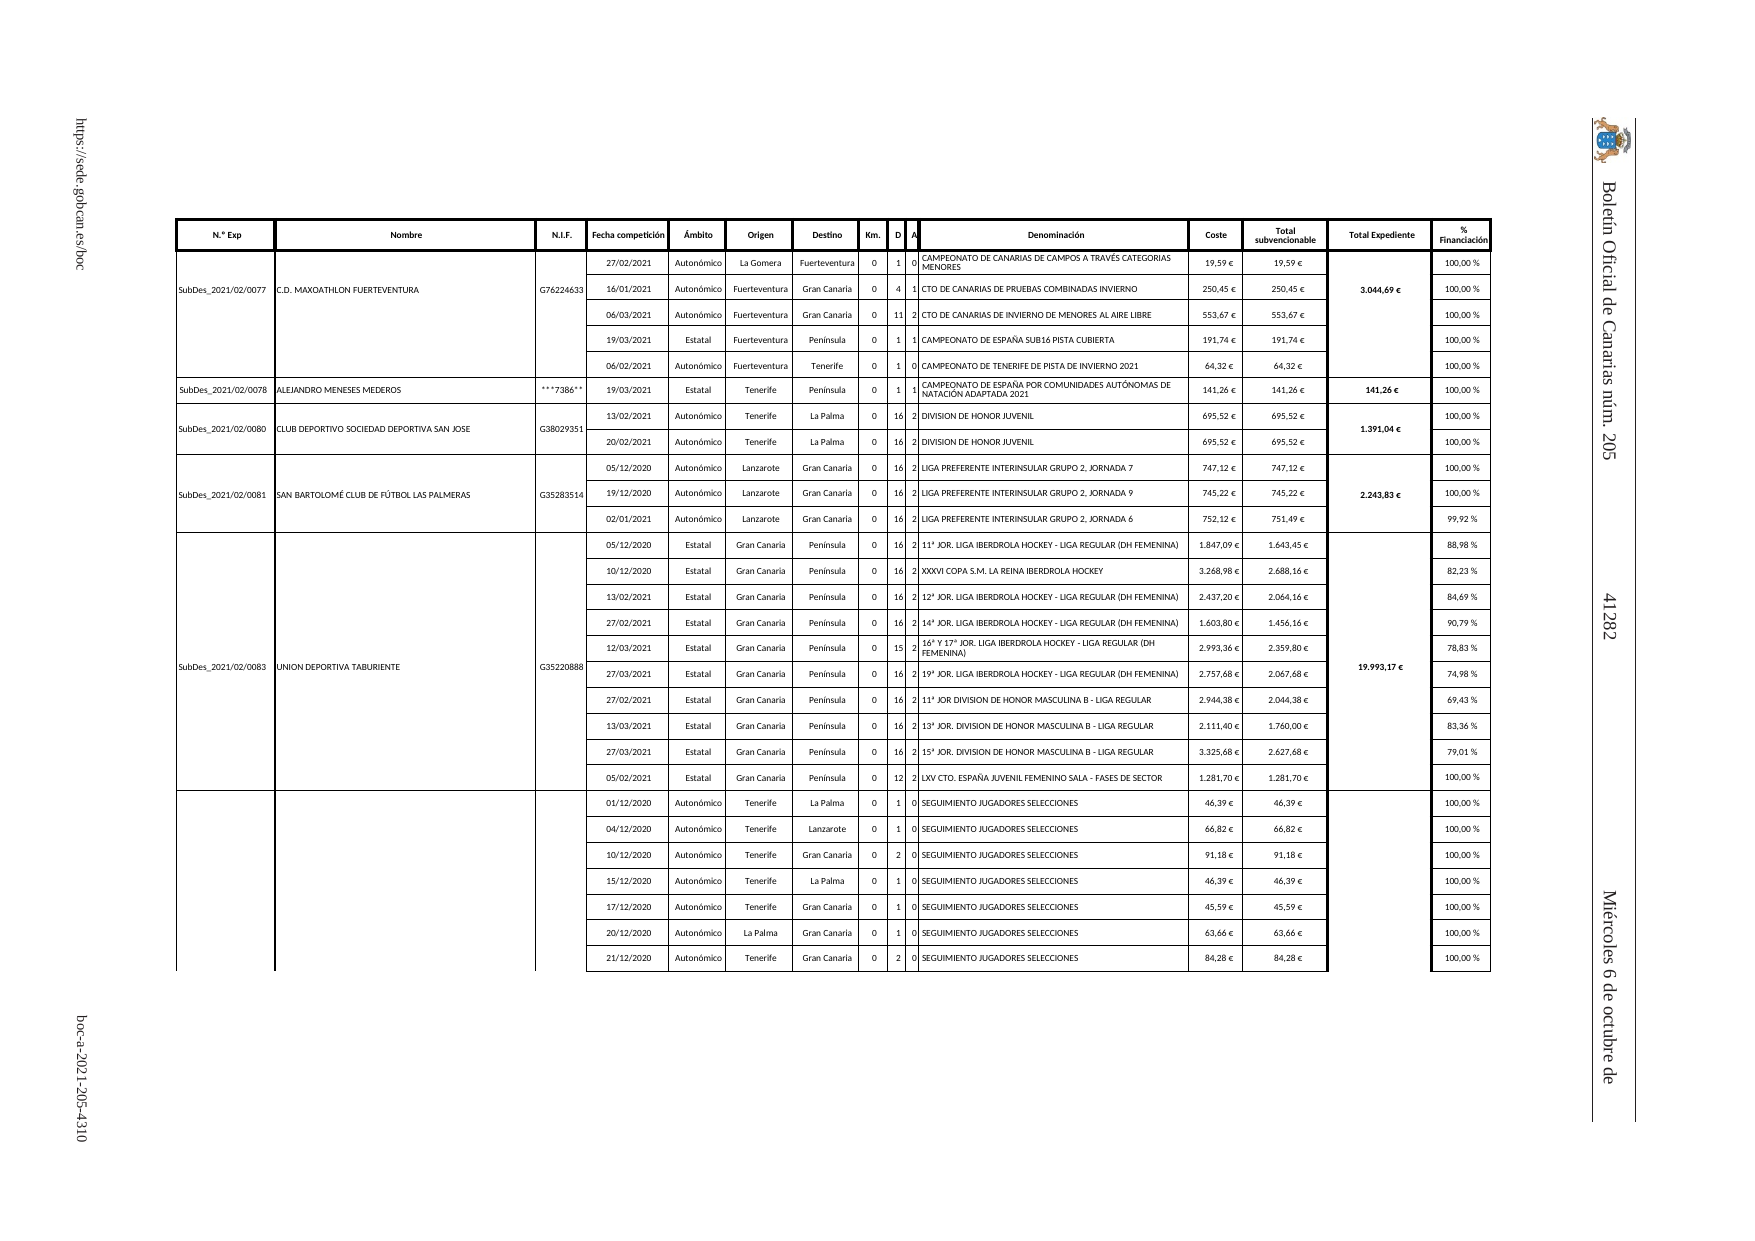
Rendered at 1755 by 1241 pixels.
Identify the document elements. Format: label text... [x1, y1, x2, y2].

table_cell 100,00 % [1433, 817, 1490, 842]
table_cell Gran Canaria [726, 585, 792, 609]
table_cell 2 [906, 300, 918, 325]
table_cell C.D. MAXOATHLON FUERTEVENTURA [276, 252, 535, 377]
table_cell 16/01/2021 [587, 275, 668, 299]
table_cell 0 [859, 610, 887, 635]
table_cell 100,00 % [1433, 300, 1490, 325]
table_cell Autonómico [669, 275, 725, 299]
table_cell 16 [888, 533, 905, 558]
table_cell Gran Canaria [726, 662, 792, 687]
table_cell 78,83 % [1433, 636, 1490, 661]
table_cell 1.281,70 € [1243, 765, 1326, 790]
table_header A [907, 221, 917, 249]
text Miércoles 6 de octubre de 2021 [1598, 890, 1621, 1124]
table_cell 0 [859, 326, 887, 351]
table_cell 1.643,45 € [1243, 533, 1326, 558]
table_cell [276, 791, 535, 971]
table_cell 553,67 € [1189, 300, 1242, 325]
table_cell Fuerteventura [793, 252, 858, 273]
table_cell SEGUIMIENTO JUGADORES SELECCIONES [919, 869, 1188, 893]
table_cell 2 [906, 714, 918, 738]
table_cell 16 [888, 455, 905, 480]
table_cell Gran Canaria [793, 946, 858, 971]
table_header D [889, 221, 904, 249]
table_cell 2 [906, 765, 918, 790]
table_cell SubDes_2021/02/0081 [177, 455, 274, 532]
table_cell Autonómico [669, 252, 725, 273]
table_cell Península [793, 585, 858, 609]
table_cell Autonómico [669, 300, 725, 325]
table_cell 1 [888, 252, 905, 273]
table_cell Gran Canaria [726, 688, 792, 713]
text Boletín Oficial de Canarias núm. 205 [1599, 181, 1621, 462]
table_cell 13/02/2021 [587, 404, 668, 428]
table_cell 2 [906, 688, 918, 713]
table_cell Gran Canaria [793, 455, 858, 480]
table_cell Lanzarote [793, 817, 858, 842]
table_cell Gran Canaria [726, 740, 792, 764]
table_cell Península [793, 765, 858, 790]
text https://sede.gobcan.es/boc [73, 118, 90, 273]
table_cell Gran Canaria [793, 275, 858, 299]
table_cell Gran Canaria [726, 559, 792, 583]
table_cell DIVISION DE HONOR JUVENIL [919, 404, 1188, 428]
table_cell 0 [859, 507, 887, 532]
table_cell 20/12/2020 [587, 920, 668, 945]
table_cell 64,32 € [1189, 352, 1242, 377]
table_cell 0 [859, 455, 887, 480]
table_cell 10/12/2020 [587, 559, 668, 583]
table_cell 0 [859, 817, 887, 842]
table_cell [536, 791, 586, 971]
table_cell SEGUIMIENTO JUGADORES SELECCIONES [919, 920, 1188, 945]
table_cell UNION DEPORTIVA TABURIENTE [276, 533, 535, 790]
table_cell Fuerteventura [726, 275, 792, 299]
table_cell 2.437,20 € [1189, 585, 1242, 609]
table_cell Gran Canaria [726, 636, 792, 661]
table_cell 2.944,38 € [1189, 688, 1242, 713]
table_cell 88,98 % [1433, 533, 1490, 558]
table_cell 100,00 % [1433, 378, 1490, 403]
table_cell 2 [906, 559, 918, 583]
table_cell 0 [859, 481, 887, 506]
table_cell 2 [906, 481, 918, 506]
table_cell Península [793, 610, 858, 635]
table_cell 100,00 % [1433, 430, 1490, 454]
table_cell 100,00 % [1433, 765, 1490, 790]
table_cell 0 [859, 688, 887, 713]
table_cell 747,12 € [1189, 455, 1242, 480]
table_cell 16 [888, 507, 905, 532]
table_cell 11ª JOR DIVISION DE HONOR MASCULINA B - LIGA REGULAR [919, 688, 1188, 713]
table_cell 06/02/2021 [587, 352, 668, 377]
table_cell 0 [906, 895, 918, 919]
table_cell 0 [859, 559, 887, 583]
table_cell Autonómico [669, 869, 725, 893]
table_cell DIVISION DE HONOR JUVENIL [919, 430, 1188, 454]
table_cell Gran Canaria [793, 481, 858, 506]
table_cell 46,39 € [1189, 869, 1242, 893]
table_cell 751,49 € [1243, 507, 1326, 532]
table_cell 21/12/2020 [587, 946, 668, 971]
table_cell 1 [906, 275, 918, 299]
table_cell LXV CTO. ESPAÑA JUVENIL FEMENINO SALA - FASES DE SECTOR [919, 765, 1188, 790]
table_cell 19,59 € [1243, 252, 1326, 273]
table_cell 16 [888, 610, 905, 635]
table_cell 1 [888, 791, 905, 816]
table_cell 91,18 € [1189, 843, 1242, 868]
table_cell 74,98 % [1433, 662, 1490, 687]
table_cell 100,00 % [1433, 946, 1490, 971]
table_cell SEGUIMIENTO JUGADORES SELECCIONES [919, 817, 1188, 842]
table_cell 100,00 % [1433, 920, 1490, 945]
table_cell Fuerteventura [726, 352, 792, 377]
table_cell Autonómico [669, 404, 725, 428]
table_cell Estatal [669, 585, 725, 609]
table_cell 69,43 % [1433, 688, 1490, 713]
table_cell Estatal [669, 378, 725, 403]
table_cell 0 [859, 585, 887, 609]
table_cell 695,52 € [1189, 430, 1242, 454]
table_cell Tenerife [726, 430, 792, 454]
table_cell Península [793, 326, 858, 351]
table_cell 0 [859, 252, 887, 273]
table_cell Autonómico [669, 895, 725, 919]
table_cell La Palma [726, 920, 792, 945]
table_cell G35220888 [536, 533, 586, 790]
table_cell LIGA PREFERENTE INTERINSULAR GRUPO 2, JORNADA 7 [919, 455, 1188, 480]
table_cell 100,00 % [1433, 791, 1490, 816]
table_cell 100,00 % [1433, 252, 1490, 273]
table_cell 46,39 € [1243, 869, 1326, 893]
table_cell Tenerife [726, 404, 792, 428]
table_cell 19,59 € [1189, 252, 1242, 273]
table_cell La Gomera [726, 252, 792, 273]
table_cell Estatal [669, 326, 725, 351]
table_cell 90,79 % [1433, 610, 1490, 635]
table_cell 11ª JOR. LIGA IBERDROLA HOCKEY - LIGA REGULAR (DH FEMENINA) [919, 533, 1188, 558]
table_cell 16ª Y 17ª JOR. LIGA IBERDROLA HOCKEY - LIGA REGULAR (DH FEMENINA) [919, 636, 1188, 661]
table_cell G38029351 [536, 404, 586, 454]
table_cell La Palma [793, 430, 858, 454]
table_cell 1.391,04 € [1329, 404, 1430, 454]
table_cell 27/02/2021 [587, 252, 668, 273]
table_cell 553,67 € [1243, 300, 1326, 325]
table_cell CAMPEONATO DE CANARIAS DE CAMPOS A TRAVÉS CATEGORIAS MENORES [919, 252, 1188, 273]
table_cell 05/12/2020 [587, 533, 668, 558]
table_cell 2.359,80 € [1243, 636, 1326, 661]
table_cell [177, 791, 274, 971]
table_cell Gran Canaria [793, 300, 858, 325]
table_cell Fuerteventura [726, 300, 792, 325]
table_cell XXXVI COPA S.M. LA REINA IBERDROLA HOCKEY [919, 559, 1188, 583]
table_cell SubDes_2021/02/0077 [177, 252, 274, 377]
table_cell 0 [906, 920, 918, 945]
table_cell 0 [859, 869, 887, 893]
table_cell 27/02/2021 [587, 688, 668, 713]
table_cell LIGA PREFERENTE INTERINSULAR GRUPO 2, JORNADA 9 [919, 481, 1188, 506]
table_cell 0 [859, 946, 887, 971]
table_cell 100,00 % [1433, 352, 1490, 377]
table_cell 191,74 € [1189, 326, 1242, 351]
table_cell 19.993,17 € [1329, 533, 1430, 790]
table_cell Gran Canaria [793, 843, 858, 868]
table_header % Financiación [1433, 221, 1489, 249]
table_cell Península [793, 688, 858, 713]
table_cell Península [793, 740, 858, 764]
table_cell 3.325,68 € [1189, 740, 1242, 764]
table_cell 79,01 % [1433, 740, 1490, 764]
table_cell Autonómico [669, 843, 725, 868]
table_cell Autonómico [669, 455, 725, 480]
table_cell 745,22 € [1189, 481, 1242, 506]
table_cell 0 [859, 920, 887, 945]
table_cell Tenerife [726, 843, 792, 868]
table_header N.º Exp [178, 221, 273, 249]
table_cell 15ª JOR. DIVISION DE HONOR MASCULINA B - LIGA REGULAR [919, 740, 1188, 764]
table_cell 0 [859, 740, 887, 764]
table_cell 05/02/2021 [587, 765, 668, 790]
table_cell Tenerife [726, 378, 792, 403]
table_cell 27/03/2021 [587, 662, 668, 687]
table_cell 752,12 € [1189, 507, 1242, 532]
table_cell Lanzarote [726, 481, 792, 506]
table_cell 2.627,68 € [1243, 740, 1326, 764]
table_cell 0 [859, 636, 887, 661]
table_cell CAMPEONATO DE ESPAÑA SUB16 PISTA CUBIERTA [919, 326, 1188, 351]
table_cell 100,00 % [1433, 455, 1490, 480]
table_cell 250,45 € [1243, 275, 1326, 299]
table_header Coste [1190, 221, 1241, 249]
table_cell 0 [859, 275, 887, 299]
table_cell ALEJANDRO MENESES MEDEROS [276, 378, 535, 403]
table_cell 91,18 € [1243, 843, 1326, 868]
table_cell Estatal [669, 765, 725, 790]
table_cell 2.064,16 € [1243, 585, 1326, 609]
table_cell 141,26 € [1189, 378, 1242, 403]
table_cell 695,52 € [1243, 430, 1326, 454]
table_cell 141,26 € [1243, 378, 1326, 403]
table_cell SubDes_2021/02/0080 [177, 404, 274, 454]
table_cell 12ª JOR. LIGA IBERDROLA HOCKEY - LIGA REGULAR (DH FEMENINA) [919, 585, 1188, 609]
table_cell 2.757,68 € [1189, 662, 1242, 687]
table_cell Tenerife [726, 946, 792, 971]
table_cell Estatal [669, 610, 725, 635]
table_cell 12 [888, 765, 905, 790]
table_cell 16 [888, 585, 905, 609]
table_cell LIGA PREFERENTE INTERINSULAR GRUPO 2, JORNADA 6 [919, 507, 1188, 532]
table_cell Autonómico [669, 920, 725, 945]
table_cell Autonómico [669, 352, 725, 377]
table_cell SEGUIMIENTO JUGADORES SELECCIONES [919, 791, 1188, 816]
table_cell La Palma [793, 404, 858, 428]
table_cell Autonómico [669, 481, 725, 506]
table_cell 1 [888, 920, 905, 945]
table_cell 100,00 % [1433, 404, 1490, 428]
table_cell 0 [859, 430, 887, 454]
table_cell Autonómico [669, 791, 725, 816]
table_cell 84,28 € [1189, 946, 1242, 971]
text 41282 [1600, 593, 1621, 642]
table_cell 0 [906, 791, 918, 816]
table_header Total Expediente [1329, 221, 1430, 249]
table_cell 16 [888, 662, 905, 687]
table_cell 45,59 € [1243, 895, 1326, 919]
table_cell 13ª JOR. DIVISION DE HONOR MASCULINA B - LIGA REGULAR [919, 714, 1188, 738]
table_cell 1 [888, 817, 905, 842]
table_cell 1 [906, 378, 918, 403]
table_header N.I.F. [537, 221, 585, 249]
table_cell 2 [906, 585, 918, 609]
table_cell CLUB DEPORTIVO SOCIEDAD DEPORTIVA SAN JOSE [276, 404, 535, 454]
table_cell 82,23 % [1433, 559, 1490, 583]
table_cell CTO DE CANARIAS DE INVIERNO DE MENORES AL AIRE LIBRE [919, 300, 1188, 325]
table_cell 100,00 % [1433, 326, 1490, 351]
table_cell 0 [859, 300, 887, 325]
table_cell SEGUIMIENTO JUGADORES SELECCIONES [919, 946, 1188, 971]
table_cell [1329, 791, 1430, 971]
table_cell 10/12/2020 [587, 843, 668, 868]
table_header Denominación [921, 221, 1187, 249]
table_cell 17/12/2020 [587, 895, 668, 919]
table_cell 46,39 € [1189, 791, 1242, 816]
table_cell 2 [906, 610, 918, 635]
table_cell Península [793, 533, 858, 558]
table_cell 05/12/2020 [587, 455, 668, 480]
table_cell 0 [906, 252, 918, 273]
table_cell 45,59 € [1189, 895, 1242, 919]
table_cell 04/12/2020 [587, 817, 668, 842]
table_cell 83,36 % [1433, 714, 1490, 738]
table_header Km. [860, 221, 886, 249]
table_cell 0 [859, 352, 887, 377]
table_cell Gran Canaria [726, 765, 792, 790]
table_cell 1.760,00 € [1243, 714, 1326, 738]
table_cell 695,52 € [1189, 404, 1242, 428]
table_cell 0 [859, 843, 887, 868]
table_cell 2.044,38 € [1243, 688, 1326, 713]
table_cell 1 [888, 869, 905, 893]
table_cell La Palma [793, 869, 858, 893]
table_cell 06/03/2021 [587, 300, 668, 325]
table_cell 0 [906, 352, 918, 377]
table_cell La Palma [793, 791, 858, 816]
table_cell 2 [906, 404, 918, 428]
table_cell G35283514 [536, 455, 586, 532]
table_cell 2 [906, 430, 918, 454]
table_header Nombre [277, 221, 534, 249]
table_cell 0 [906, 946, 918, 971]
table_cell Península [793, 378, 858, 403]
table_cell 12/03/2021 [587, 636, 668, 661]
table_header Fecha competición [588, 221, 667, 249]
table_cell 16 [888, 740, 905, 764]
table_cell 1 [888, 378, 905, 403]
table_cell Estatal [669, 559, 725, 583]
table_cell 0 [859, 791, 887, 816]
table_cell SEGUIMIENTO JUGADORES SELECCIONES [919, 895, 1188, 919]
table_cell 2 [906, 662, 918, 687]
table_cell 0 [906, 843, 918, 868]
table_cell 2.688,16 € [1243, 559, 1326, 583]
table_cell 0 [859, 662, 887, 687]
table_cell Península [793, 714, 858, 738]
table_cell 63,66 € [1243, 920, 1326, 945]
table_cell 2 [888, 843, 905, 868]
table_cell 250,45 € [1189, 275, 1242, 299]
table_cell 2.111,40 € [1189, 714, 1242, 738]
table_header Ámbito [670, 221, 724, 249]
table_cell 27/02/2021 [587, 610, 668, 635]
table_cell Fuerteventura [726, 326, 792, 351]
table_cell 4 [888, 275, 905, 299]
table_cell 16 [888, 688, 905, 713]
table_cell Autonómico [669, 817, 725, 842]
table_cell 100,00 % [1433, 895, 1490, 919]
table_cell 99,92 % [1433, 507, 1490, 532]
table_cell Gran Canaria [793, 507, 858, 532]
table_cell 745,22 € [1243, 481, 1326, 506]
table_cell Estatal [669, 714, 725, 738]
table_cell 19/03/2021 [587, 326, 668, 351]
table_cell 0 [859, 714, 887, 738]
table_cell 2 [888, 946, 905, 971]
text boc-a-2021-205-4310 [74, 1016, 91, 1145]
table_cell SubDes_2021/02/0078 [177, 378, 274, 403]
table_cell Estatal [669, 636, 725, 661]
table_cell Autonómico [669, 946, 725, 971]
table_cell 0 [859, 895, 887, 919]
table_cell 2.067,68 € [1243, 662, 1326, 687]
table_cell 63,66 € [1189, 920, 1242, 945]
table_cell Autonómico [669, 507, 725, 532]
table_cell 20/02/2021 [587, 430, 668, 454]
table_header Destino [794, 221, 857, 249]
table_cell 84,69 % [1433, 585, 1490, 609]
table_cell 1.847,09 € [1189, 533, 1242, 558]
table_cell 100,00 % [1433, 843, 1490, 868]
table_cell 16 [888, 481, 905, 506]
table_cell 2 [906, 636, 918, 661]
table_cell 3.044,69 € [1329, 252, 1430, 377]
table_cell 1 [888, 895, 905, 919]
table_header Origen [727, 221, 791, 249]
table_cell 19ª JOR. LIGA IBERDROLA HOCKEY - LIGA REGULAR (DH FEMENINA) [919, 662, 1188, 687]
table_cell 747,12 € [1243, 455, 1326, 480]
table_cell 13/02/2021 [587, 585, 668, 609]
table_cell Lanzarote [726, 455, 792, 480]
table_cell 2.243,83 € [1329, 455, 1430, 532]
table_cell Península [793, 559, 858, 583]
table_cell 66,82 € [1243, 817, 1326, 842]
table_cell 695,52 € [1243, 404, 1326, 428]
table_cell 1 [906, 326, 918, 351]
table_cell Tenerife [726, 869, 792, 893]
table_cell SubDes_2021/02/0083 [177, 533, 274, 790]
table_cell ***7386** [536, 378, 586, 403]
table_cell 14ª JOR. LIGA IBERDROLA HOCKEY - LIGA REGULAR (DH FEMENINA) [919, 610, 1188, 635]
table_cell 2 [906, 455, 918, 480]
table_cell CAMPEONATO DE ESPAÑA POR COMUNIDADES AUTÓNOMAS DE NATACIÓN ADAPTADA 2021 [919, 378, 1188, 403]
table_cell Tenerife [726, 791, 792, 816]
table_cell 0 [859, 404, 887, 428]
table_cell 191,74 € [1243, 326, 1326, 351]
table_cell Gran Canaria [793, 920, 858, 945]
table_cell Tenerife [726, 895, 792, 919]
table_cell 100,00 % [1433, 869, 1490, 893]
table_cell 100,00 % [1433, 481, 1490, 506]
table_cell 01/12/2020 [587, 791, 668, 816]
table_cell Gran Canaria [726, 714, 792, 738]
table_cell 15 [888, 636, 905, 661]
table_cell 1.603,80 € [1189, 610, 1242, 635]
table_cell 3.268,98 € [1189, 559, 1242, 583]
table_cell 13/03/2021 [587, 714, 668, 738]
table_cell Estatal [669, 688, 725, 713]
table_cell 2 [906, 507, 918, 532]
table_cell 0 [906, 869, 918, 893]
table_cell 11 [888, 300, 905, 325]
table_cell 64,32 € [1243, 352, 1326, 377]
table_cell 0 [859, 378, 887, 403]
table_cell 2.993,36 € [1189, 636, 1242, 661]
table_cell 16 [888, 404, 905, 428]
table_cell Lanzarote [726, 507, 792, 532]
table_cell Autonómico [669, 430, 725, 454]
table_cell 100,00 % [1433, 275, 1490, 299]
table_cell 0 [859, 533, 887, 558]
table_cell G76224633 [536, 252, 586, 377]
table_cell 19/03/2021 [587, 378, 668, 403]
table_cell 16 [888, 430, 905, 454]
table_cell 2 [906, 533, 918, 558]
table_cell 1 [888, 326, 905, 351]
table_cell 46,39 € [1243, 791, 1326, 816]
table_cell 1 [888, 352, 905, 377]
table_cell Tenerife [726, 817, 792, 842]
table_cell Gran Canaria [726, 610, 792, 635]
table_cell 0 [906, 817, 918, 842]
table_header Total subvencionable [1244, 221, 1326, 249]
table_cell 16 [888, 559, 905, 583]
table_cell Estatal [669, 740, 725, 764]
table_cell CTO DE CANARIAS DE PRUEBAS COMBINADAS INVIERNO [919, 275, 1188, 299]
table_cell 1.281,70 € [1189, 765, 1242, 790]
table_cell 141,26 € [1329, 378, 1430, 403]
table_cell Gran Canaria [726, 533, 792, 558]
table_cell Estatal [669, 533, 725, 558]
table_cell Península [793, 636, 858, 661]
table_cell 2 [906, 740, 918, 764]
table_cell 15/12/2020 [587, 869, 668, 893]
table_cell Estatal [669, 662, 725, 687]
table_cell SAN BARTOLOMÉ CLUB DE FÚTBOL LAS PALMERAS [276, 455, 535, 532]
table_cell 19/12/2020 [587, 481, 668, 506]
table_cell SEGUIMIENTO JUGADORES SELECCIONES [919, 843, 1188, 868]
table_cell 02/01/2021 [587, 507, 668, 532]
table_cell 16 [888, 714, 905, 738]
table_cell Tenerife [793, 352, 858, 377]
table_cell CAMPEONATO DE TENERIFE DE PISTA DE INVIERNO 2021 [919, 352, 1188, 377]
table_cell 0 [859, 765, 887, 790]
table_cell Gran Canaria [793, 895, 858, 919]
table_cell Península [793, 662, 858, 687]
table_cell 1.456,16 € [1243, 610, 1326, 635]
table_cell 84,28 € [1243, 946, 1326, 971]
table_cell 66,82 € [1189, 817, 1242, 842]
table_cell 27/03/2021 [587, 740, 668, 764]
